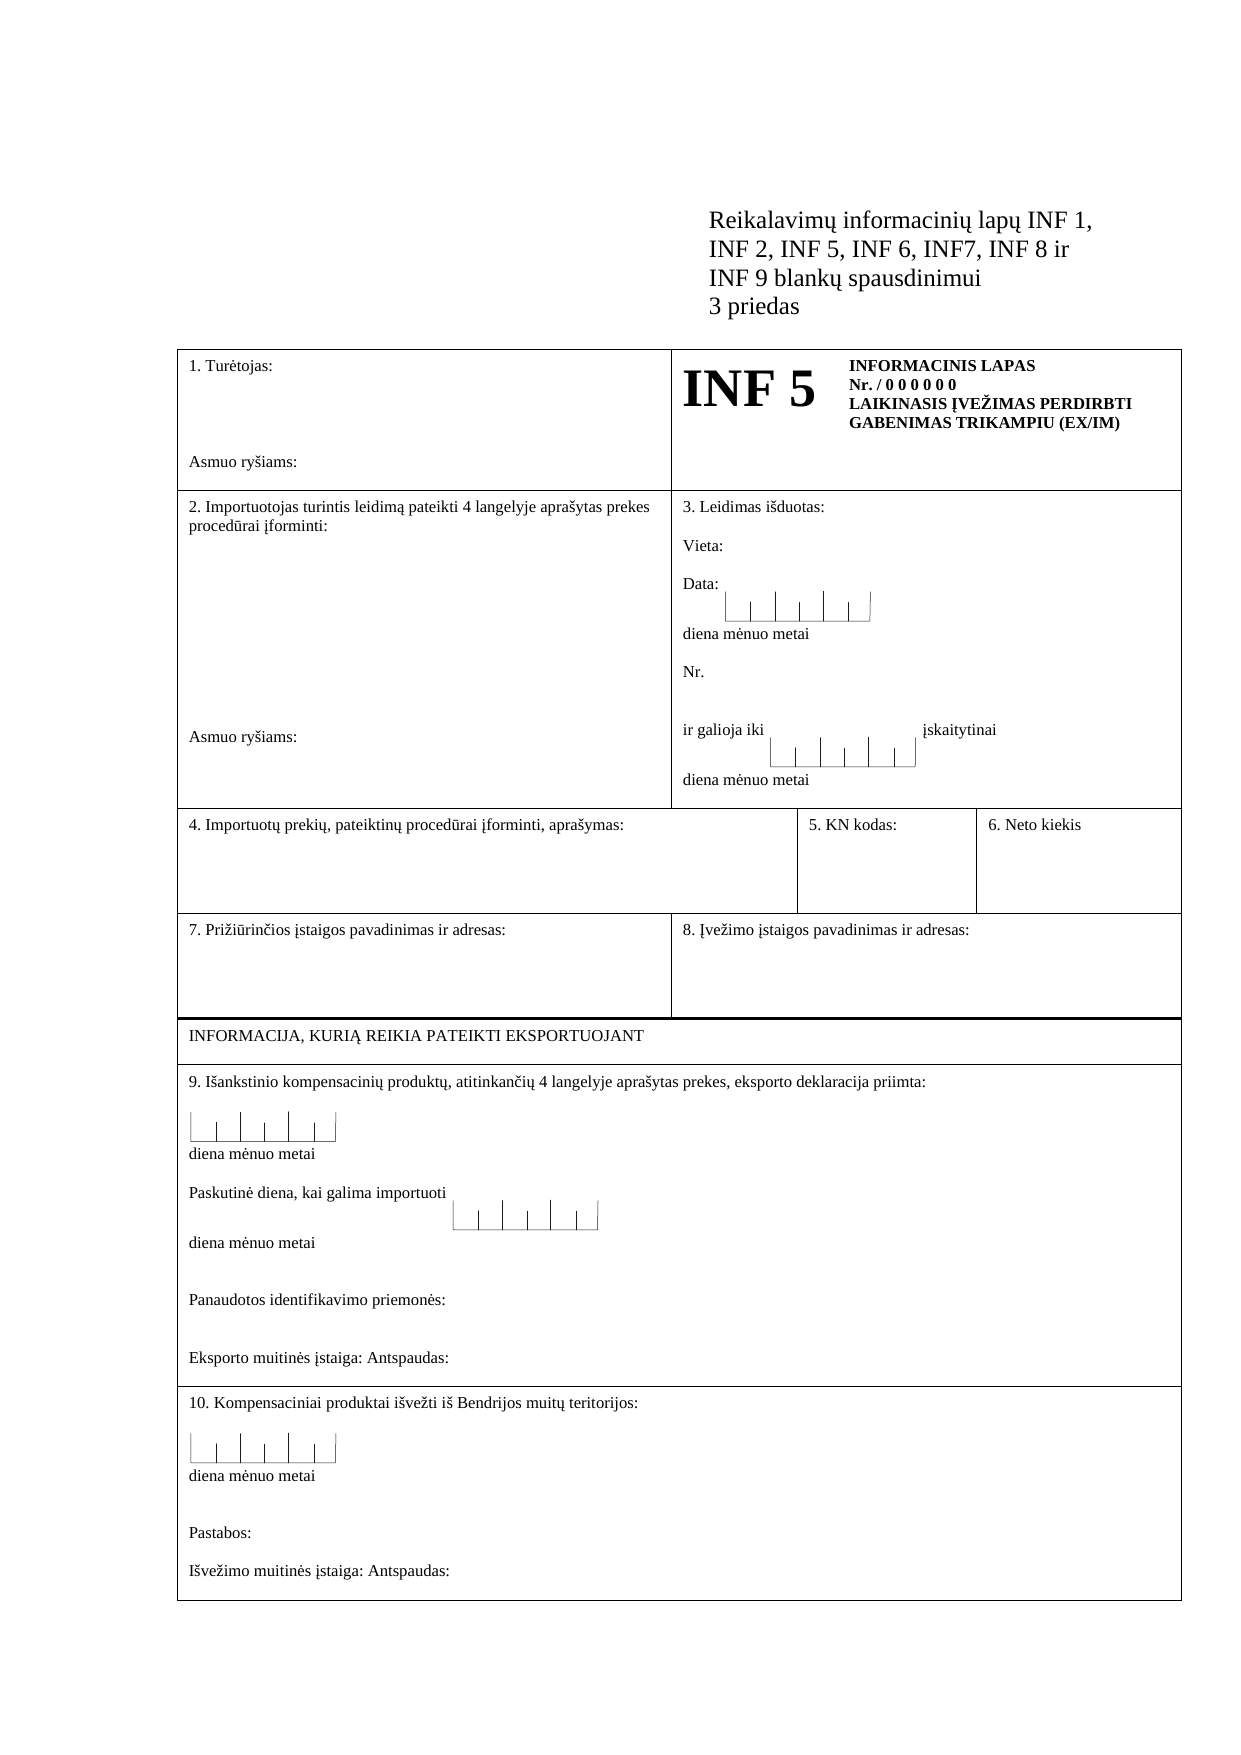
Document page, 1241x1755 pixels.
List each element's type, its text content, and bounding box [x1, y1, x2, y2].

text 3 priedas [177, 291, 1181, 320]
table_cell 3. Leidimas išduotas: Vieta: Data: diena mėnuo metai Nr. ir galioja iki įskaitytinai diena mėnuo metai [672, 491, 1181, 808]
table_header 1. Turėtojas: Asmuo ryšiams: [178, 350, 671, 490]
text INF 9 blankų spausdinimui [177, 263, 1181, 291]
table_cell 9. Išankstinio kompensacinių produktų, atitinkančių 4 langelyje aprašytas prekes, eksporto deklaracija priimta: diena mėnuo metai Paskutinė diena, kai galima importuoti diena mėnuo metai Panaudotos identifikavimo priemonės: Eksporto muitinės įstaiga: Antspaudas: [178, 1065, 1181, 1386]
table_cell INFORMACIJA, KURIĄ REIKIA PATEIKTI EKSPORTUOJANT [178, 1020, 1181, 1064]
text Reikalavimų informacinių lapų INF 1, [709, 205, 1181, 234]
table_cell 6. Neto kiekis [977, 809, 1181, 912]
table_cell 7. Prižiūrinčios įstaigos pavadinimas ir adresas: [178, 914, 671, 1017]
table_cell 2. Importuotojas turintis leidimą pateikti 4 langelyje aprašytas prekes procedūrai įforminti: Asmuo ryšiams: [178, 491, 671, 808]
table_cell 10. Kompensaciniai produktai išvežti iš Bendrijos muitų teritorijos: diena mėnuo metai Pastabos: Išvežimo muitinės įstaiga: Antspaudas: [178, 1387, 1181, 1599]
table_header INF 5 [672, 350, 838, 490]
table_cell 5. KN kodas: [798, 809, 976, 912]
table_cell 4. Importuotų prekių, pateiktinų procedūrai įforminti, aprašymas: [178, 809, 797, 912]
text INF 2, INF 5, INF 6, INF7, INF 8 ir [177, 234, 1181, 263]
table_cell 8. Įvežimo įstaigos pavadinimas ir adresas: [672, 914, 1181, 1017]
table_header INFORMACINIS LAPAS Nr. / 0 0 0 0 0 0 LAIKINASIS ĮVEŽIMAS PERDIRBTI GABENIMAS TRIKAMPIU (EX/IM) [838, 350, 1181, 490]
